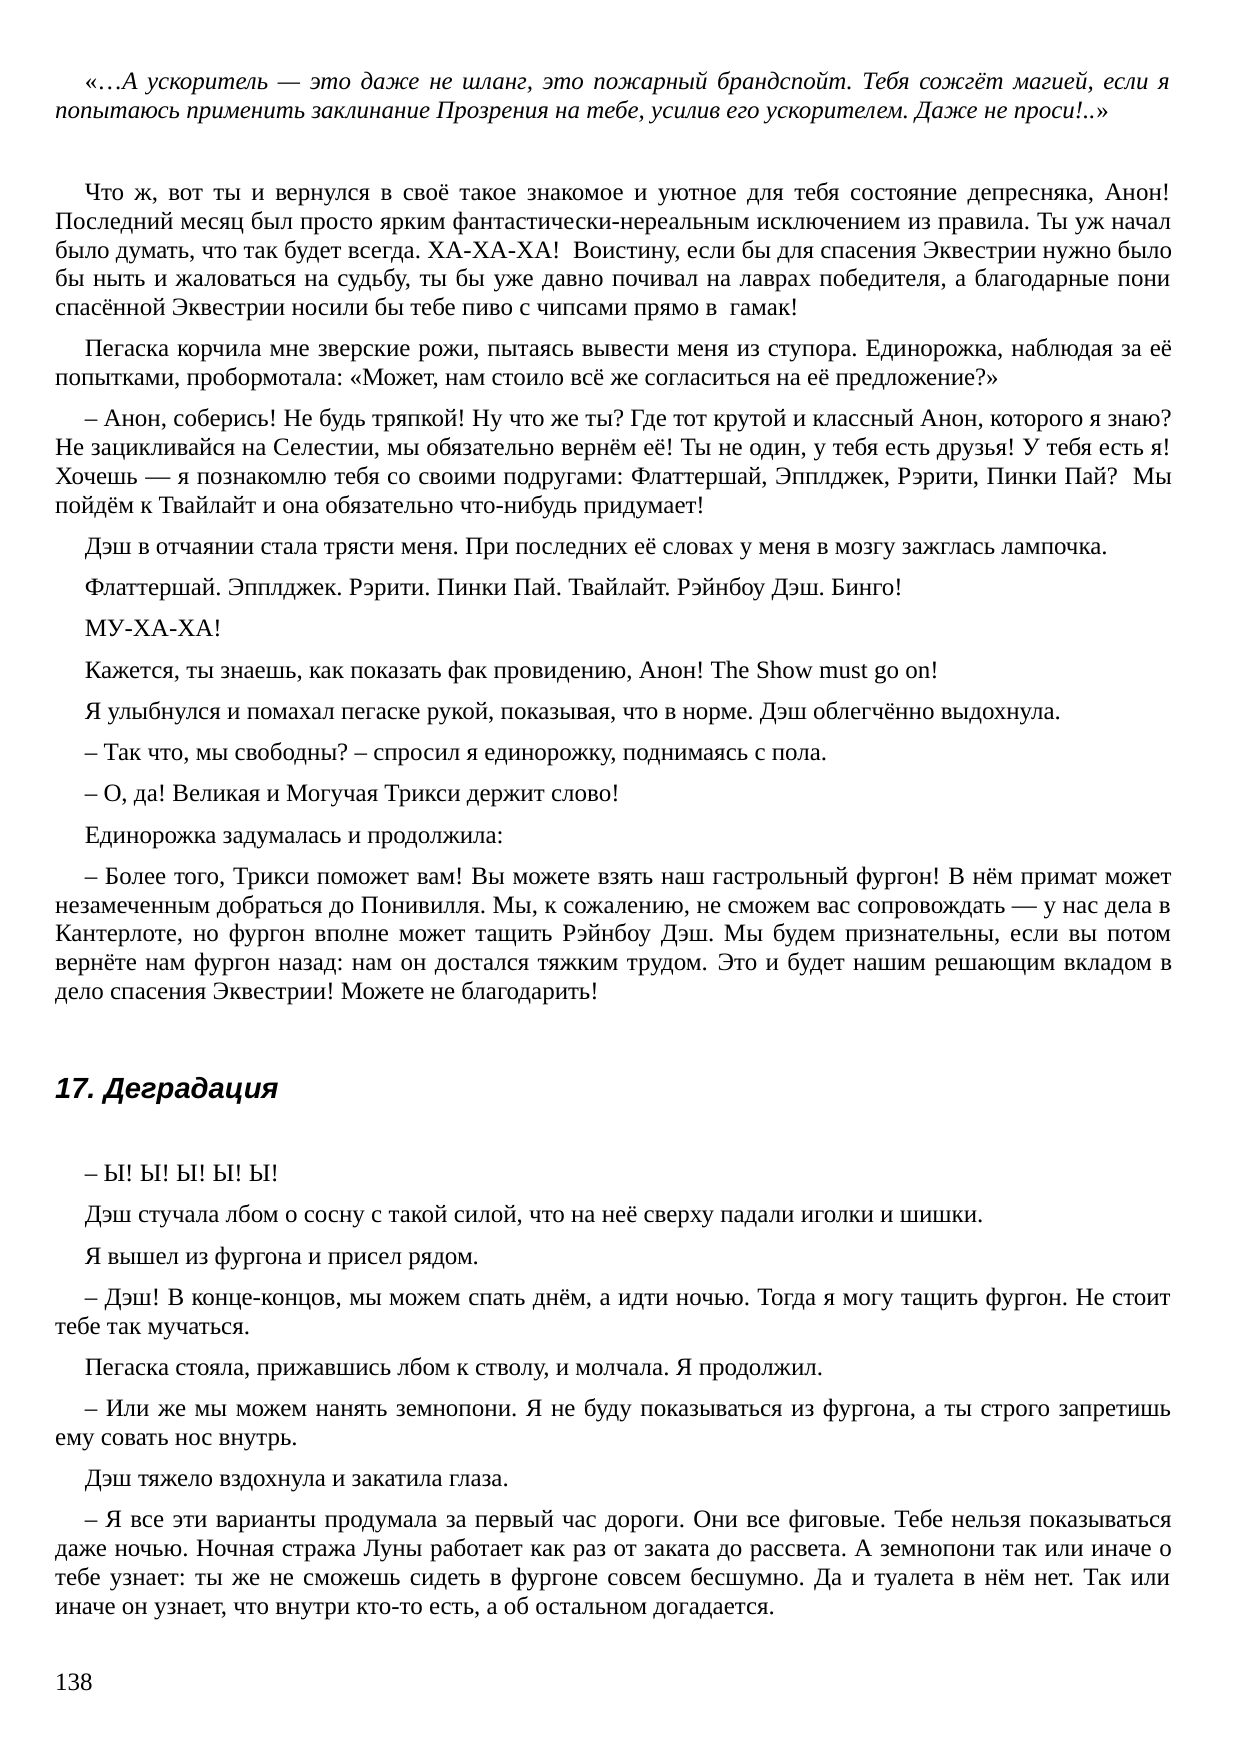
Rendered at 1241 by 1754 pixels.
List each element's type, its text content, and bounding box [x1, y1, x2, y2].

text Что ж, вот ты и вернулся в своё такое знакомое и уютное для тебя состояние депресняка, Анон! Последний месяц был просто ярким фантастически-нереальным исключением из правила. Ты уж начал было думать, что так будет всегда. ХА-ХА-ХА! Воистину, если бы для спасения Эквестрии нужно было бы ныть и жаловаться на судьбу, ты бы уже давно почивал на лаврах победителя, а благодарные пони спасённой Эквестрии носили бы тебе пиво с чипсами прямо в гамак! [55, 177, 1173, 321]
text Я вышел из фургона и присел рядом. [55, 1241, 1173, 1269]
text Кажется, ты знаешь, как показать фак провидению, Анон! The Show must go on! [55, 655, 1173, 683]
text Единорожка задумалась и продолжила: [55, 820, 1173, 848]
subtitle 17. Деградация [55, 1071, 1173, 1104]
text – Ы! Ы! Ы! Ы! Ы! [55, 1158, 1173, 1187]
text – Я все эти варианты продумала за первый час дороги. Они все фиговые. Тебе нельзя показываться даже ночью. Ночная стража Луны работает как раз от заката до рассвета. А земнопони так или иначе о тебе узнает: ты же не сможешь сидеть в фургоне совсем бесшумно. Да и туалета в нём нет. Так или иначе он узнает, что внутри кто-то есть, а об остальном догадается. [55, 1504, 1173, 1619]
text – Более того, Трикси поможет вам! Вы можете взять наш гастрольный фургон! В нём примат может незамеченным добраться до Понивилля. Мы, к сожалению, не сможем вас сопровождать — у нас дела в Кантерлоте, но фургон вполне может тащить Рэйнбоу Дэш. Мы будем признательны, если вы потом вернёте нам фургон назад: нам он достался тяжким трудом. Это и будет нашим решающим вкладом в дело спасения Эквестрии! Можете не благодарить! [55, 861, 1173, 1005]
text – Анон, соберись! Не будь тряпкой! Ну что же ты? Где тот крутой и классный Анон, которого я знаю? Не зацикливайся на Селестии, мы обязательно вернём её! Ты не один, у тебя есть друзья! У тебя есть я! Хочешь — я познакомлю тебя со своими подругами: Флаттершай, Эпплджек, Рэрити, Пинки Пай? Мы пойдём к Твайлайт и она обязательно что-нибудь придумает! [55, 403, 1173, 518]
text Флаттершай. Эпплджек. Рэрити. Пинки Пай. Твайлайт. Рэйнбоу Дэш. Бинго! [55, 572, 1173, 601]
text Дэш тяжело вздохнула и закатила глаза. [55, 1463, 1173, 1492]
text – Дэш! В конце-концов, мы можем спать днём, а идти ночью. Тогда я могу тащить фургон. Не стоит тебе так мучаться. [55, 1282, 1173, 1339]
text МУ-ХА-ХА! [55, 613, 1173, 642]
text Дэш в отчаянии стала трясти меня. При последних её словах у меня в мозгу зажглась лампочка. [55, 531, 1173, 560]
text Пегаска корчила мне зверские рожи, пытаясь вывести меня из ступора. Единорожка, наблюдая за её попытками, пробормотала: «Может, нам стоило всё же согласиться на её предложение?» [55, 333, 1173, 391]
text «…А ускоритель — это даже не шланг, это пожарный брандспойт. Тебя сожгёт магией, если я попытаюсь применить заклинание Прозрения на тебе, усилив его ускорителем. Даже не проси!..» [55, 66, 1173, 123]
text – О, да! Великая и Могучая Трикси держит слово! [55, 778, 1173, 807]
text Пегаска стояла, прижавшись лбом к стволу, и молчала. Я продолжил. [55, 1352, 1173, 1381]
text Дэш стучала лбом о сосну с такой силой, что на неё сверху падали иголки и шишки. [55, 1199, 1173, 1228]
text Я улыбнулся и помахал пегаске рукой, показывая, что в норме. Дэш облегчённо выдохнула. [55, 696, 1173, 725]
text – Или же мы можем нанять земнопони. Я не буду показываться из фургона, а ты строго запретишь ему совать нос внутрь. [55, 1393, 1173, 1451]
text – Так что, мы свободны? – спросил я единорожку, поднимаясь с пола. [55, 737, 1173, 766]
